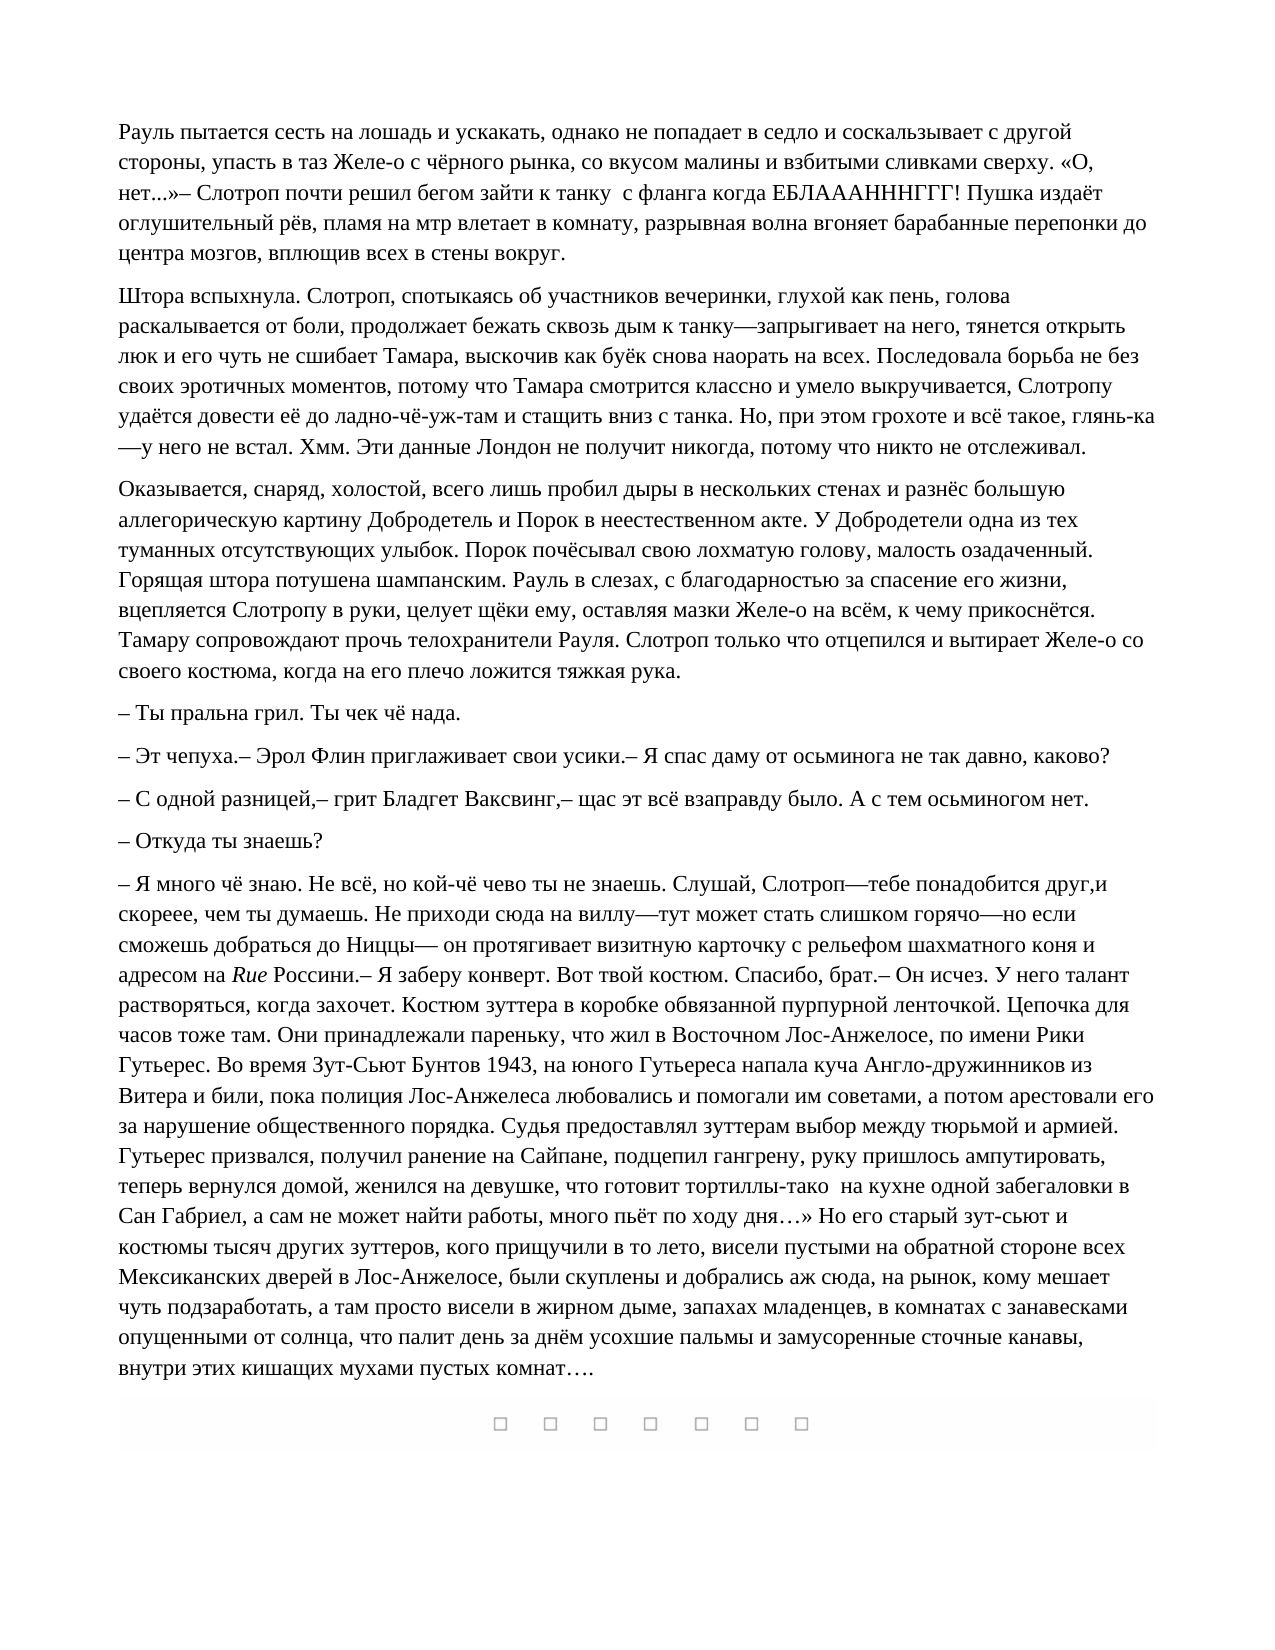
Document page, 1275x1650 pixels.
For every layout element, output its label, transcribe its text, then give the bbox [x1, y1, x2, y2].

text Оказывается, снаряд, холостой, всего лишь пробил дыры в нескольких стенах и разнёс большую аллегорическую картину Добродетель и Порок в неестественном акте. У Добродетели одна из тех туманных отсутствующих улыбок. Порок почёсывал свою лохматую голову, малость озадаченный. Горящая штора потушена шампанским. Рауль в слезах, с благодарностью за спасение его жизни, вцепляется Слотропу в руки, целует щёки ему, оставляя мазки Желе-о на всём, к чему прикоснётся. Тамару сопровождают прочь телохранители Рауля. Слотроп только что отцепился и вытирает Желе-о со своего костюма, когда на его плечо ложится тяжкая рука. [118, 475, 1157, 683]
text – Откуда ты знаешь? [118, 827, 1157, 854]
text – С одной разницей,– грит Бладгет Ваксвинг,– щас эт всё взаправду было. А с тем осьминогом нет. [118, 785, 1157, 811]
picture [118, 1396, 1157, 1452]
text Рауль пытается сесть на лошадь и ускакать, однако не попадает в седло и соскальзывает с другой стороны, упасть в таз Желе-о с чёрного рынка, со вкусом малины и взбитыми сливками сверху. «О, нет...»– Слотроп почти решил бегом зайти к танку с фланга когда ЕБЛАААНННГГГ! Пушка издаёт оглушительный рёв, пламя на мтр влетает в комнату, разрывная волна вгоняет барабанные перепонки до центра мозгов, вплющив всех в стены вокруг. [118, 118, 1157, 265]
text – Я много чё знаю. Не всё, но кой-чё чево ты не знаешь. Слушай, Слотроп—тебе понадобится друг,и скореее, чем ты думаешь. Не приходи сюда на виллу—тут может стать слишком горячо—но если сможешь добраться до Ниццы— он протягивает визитную карточку с рельефом шахматного коня и адресом на Rue Россини.– Я заберу конверт. Вот твой костюм. Спасибо, брат.– Он исчез. У него талант растворяться, когда захочет. Костюм зуттера в коробке обвязанной пурпурной ленточкой. Цепочка для часов тоже там. Они принадлежали пареньку, что жил в Восточном Лос-Анжелосе, по имени Рики Гутьерес. Во время Зут-Сьют Бунтов 1943, на юного Гутьереса напала куча Англо-дружинников из Витера и били, пока полиция Лос-Анжелеса любовались и помогали им советами, а потом арестовали его за нарушение общественного порядка. Судья предоставлял зуттерам выбор между тюрьмой и армией. Гутьерес призвался, получил ранение на Сайпане, подцепил гангрену, руку пришлось ампутировать, теперь вернулся домой, женился на девушке, что готовит тортиллы-тако на кухне одной забегаловки в Сан Габриел, а сам не может найти работы, много пьёт по ходу дня…» Но его старый зут-сьют и костюмы тысяч других зуттеров, кого прищучили в то лето, висели пустыми на обратной стороне всех Мексиканских дверей в Лос-Анжелосе, были скуплены и добрались аж сюда, на рынок, кому мешает чуть подзаработать, а там просто висели в жирном дыме, запахах младенцев, в комнатах с занавесками опущенными от солнца, что палит день за днём усохшие пальмы и замусоренные сточные канавы, внутри этих кишащих мухами пустых комнат…. [118, 870, 1157, 1380]
text – Ты пральна грил. Ты чек чё нада. [118, 699, 1157, 726]
text Штора вспыхнула. Слотроп, спотыкаясь об участников вечеринки, глухой как пень, голова раскалывается от боли, продолжает бежать сквозь дым к танку—запрыгивает на него, тянется открыть люк и его чуть не сшибает Тамара, выскочив как буёк снова наорать на всех. Последовала борьба не без своих эротичных моментов, потому что Тамара смотрится классно и умело выкручивается, Слотропу удаётся довести её до ладно-чё-уж-там и стащить вниз с танка. Но, при этом грохоте и всё такое, глянь-ка—у него не встал. Хмм. Эти данные Лондон не получит никогда, потому что никто не отслеживал. [118, 282, 1157, 459]
text – Эт чепуха.– Эрол Флин приглаживает свои усики.– Я спас даму от осьминога не так давно, каково? [118, 742, 1157, 768]
